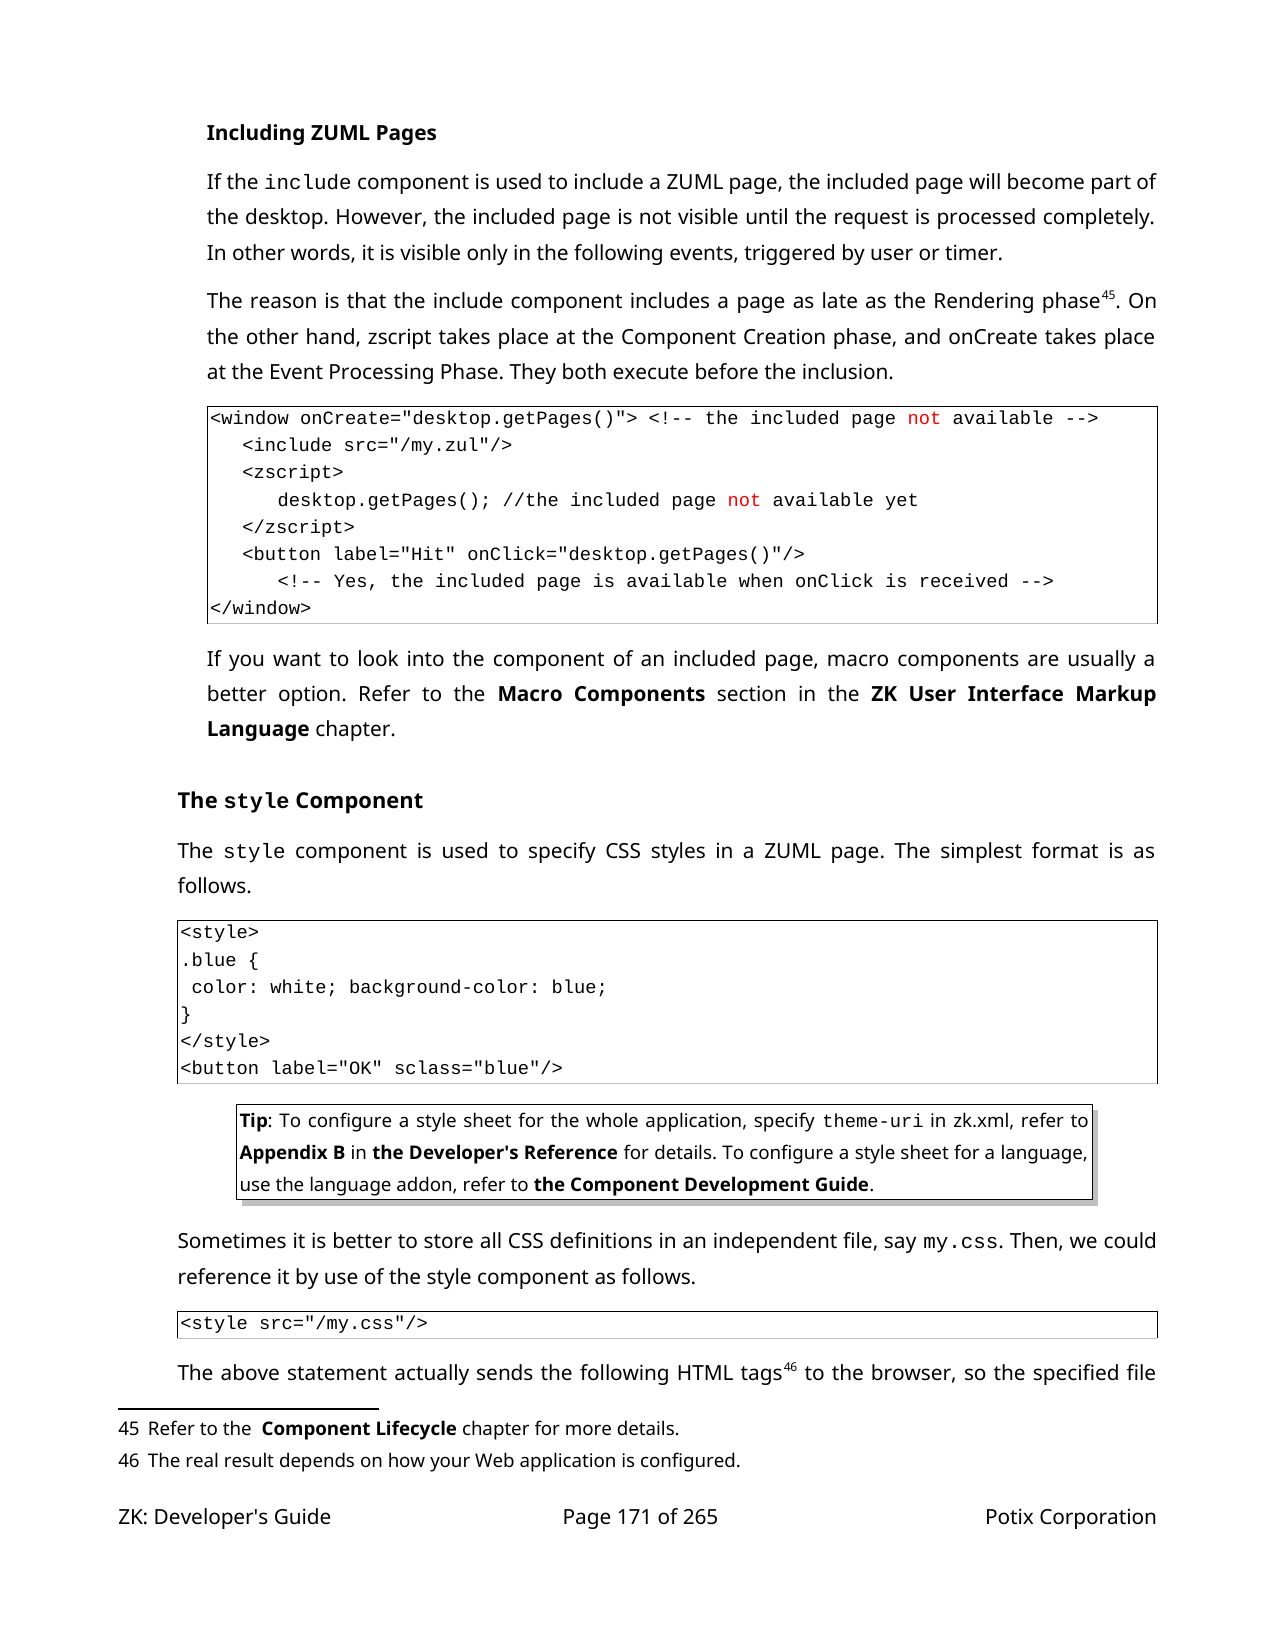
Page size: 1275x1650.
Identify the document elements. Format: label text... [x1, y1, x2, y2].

text color: white; background-color: blue; [178, 975, 1157, 999]
text <button label="Hit" onClick="desktop.getPages()"/> [208, 542, 1157, 566]
text <style src="/my.css"/> [178, 1312, 1157, 1338]
text </style> [178, 1029, 1157, 1053]
text .blue { [178, 947, 1157, 972]
subtitle The style Component [177, 785, 1157, 815]
text <window onCreate="desktop.getPages()"> <!-- the included page not available --> [208, 407, 1157, 430]
text <zscript> [208, 460, 1157, 484]
text <button label="OK" sclass="blue"/> [178, 1056, 1157, 1083]
text desktop.getPages(); //the included page not available yet [208, 487, 1157, 512]
text <include src="/my.zul"/> [208, 433, 1157, 457]
text } [178, 1002, 1157, 1026]
text Refer to the Component Lifecycle chapter for more details. [118, 1416, 1157, 1441]
text Sometimes it is better to store all CSS definitions in an independent file, say my.css. Then, we could reference it by use of the style component as follows. [177, 1226, 1157, 1290]
text If the include component is used to include a ZUML page, the included page will become part of the desktop. However, the included page is not visible until the request is processed completely. In other words, it is visible only in the following events, triggered by user or timer. [207, 167, 1157, 266]
text The reason is that the include component includes a page as late as the Rendering phase. On the other hand, zscript takes place at the Component Creation phase, and onCreate takes place at the Event Processing Phase. They both execute before the inclusion. [207, 287, 1157, 385]
text Tip: To configure a style sheet for the whole application, specify theme-uri in zk.xml, refer to Appendix B in the Developer's Reference for details. To configure a style sheet for a language, use the language addon, refer to the Component Development Guide. [237, 1105, 1092, 1199]
subtitle Including ZUML Pages [207, 118, 1157, 146]
text <!-- Yes, the included page is available when onClick is received --> [208, 569, 1157, 593]
text The real result depends on how your Web application is configured. [118, 1447, 1157, 1473]
text The style component is used to specify CSS styles in a ZUML page. The simplest format is as follows. [177, 836, 1157, 900]
text </window> [208, 596, 1157, 623]
text </zscript> [208, 514, 1157, 539]
text If you want to look into the component of an included page, macro components are usually a better option. Refer to the Macro Components section in the ZK User Interface Markup Language chapter. [207, 644, 1157, 743]
text The above statement actually sends the following HTML tags to the browser, so the specified file [177, 1358, 1157, 1387]
text <style> [178, 921, 1157, 944]
